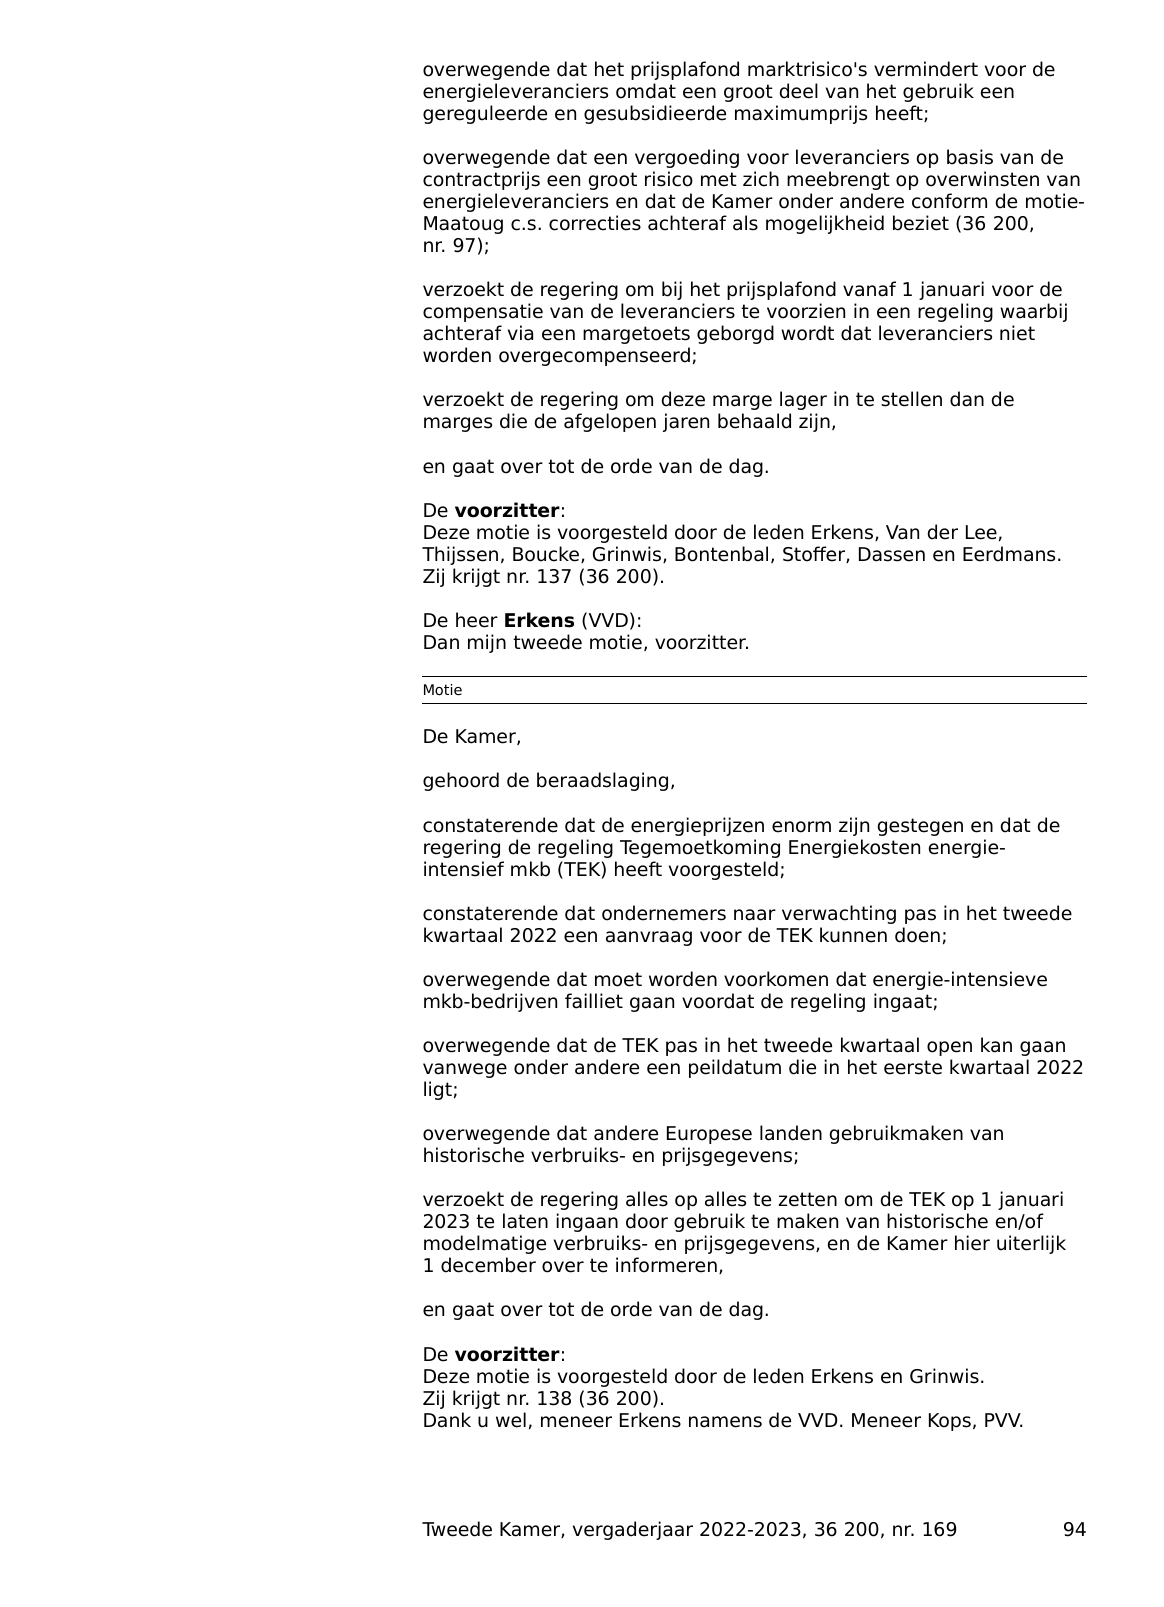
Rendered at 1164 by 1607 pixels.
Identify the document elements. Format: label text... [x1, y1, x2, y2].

text Deze motie is voorgesteld door de leden Erkens, Van der Lee, Thijssen, Boucke, Grinwis, Bontenbal, Stoffer, Dassen en Eerdmans. [422, 522, 1087, 566]
text De heer Erkens (VVD): [422, 610, 1087, 632]
text De Kamer, [422, 726, 1087, 748]
text constaterende dat ondernemers naar verwachting pas in het tweede kwartaal 2022 een aanvraag voor de TEK kunnen doen; [422, 903, 1087, 947]
text overwegende dat de TEK pas in het tweede kwartaal open kan gaan vanwege onder andere een peildatum die in het eerste kwartaal 2022 ligt; [422, 1035, 1087, 1101]
text verzoekt de regering om bij het prijsplafond vanaf 1 januari voor de compensatie van de leveranciers te voorzien in een regeling waarbij achteraf via een margetoets geborgd wordt dat leveranciers niet worden overgecompenseerd; [422, 279, 1087, 367]
text Zij krijgt nr. 137 (36 200). [422, 566, 1087, 588]
text overwegende dat andere Europese landen gebruikmaken van historische verbruiks- en prijsgegevens; [422, 1123, 1087, 1167]
text constaterende dat de energieprijzen enorm zijn gestegen en dat de regering de regeling Tegemoetkoming Energiekosten energie-intensief mkb (TEK) heeft voorgesteld; [422, 814, 1087, 881]
text Deze motie is voorgesteld door de leden Erkens en Grinwis. [422, 1366, 1087, 1387]
text overwegende dat een vergoeding voor leveranciers op basis van de contractprijs een groot risico met zich meebrengt op overwinsten van energieleveranciers en dat de Kamer onder andere conform de motie-Maatoug c.s. correcties achteraf als mogelijkheid beziet (36 200, nr. 97); [422, 147, 1087, 257]
table_header Motie [422, 677, 1087, 703]
text overwegende dat het prijsplafond marktrisico's vermindert voor de energieleveranciers omdat een groot deel van het gebruik een gereguleerde en gesubsidieerde maximumprijs heeft; [422, 59, 1087, 125]
text verzoekt de regering om deze marge lager in te stellen dan de marges die de afgelopen jaren behaald zijn, [422, 389, 1087, 433]
text Dank u wel, meneer Erkens namens de VVD. Meneer Kops, PVV. [422, 1409, 1087, 1431]
text verzoekt de regering alles op alles te zetten om de TEK op 1 januari 2023 te laten ingaan door gebruik te maken van historische en/of modelmatige verbruiks- en prijsgegevens, en de Kamer hier uiterlijk 1 december over te informeren, [422, 1189, 1087, 1277]
text De voorzitter: [422, 500, 1087, 522]
text en gaat over tot de orde van de dag. [422, 456, 1087, 477]
text Zij krijgt nr. 138 (36 200). [422, 1387, 1087, 1409]
text overwegende dat moet worden voorkomen dat energie-intensieve mkb-bedrijven failliet gaan voordat de regeling ingaat; [422, 969, 1087, 1013]
text gehoord de beraadslaging, [422, 770, 1087, 792]
text en gaat over tot de orde van de dag. [422, 1299, 1087, 1321]
text De voorzitter: [422, 1343, 1087, 1366]
text Dan mijn tweede motie, voorzitter. [422, 632, 1087, 654]
